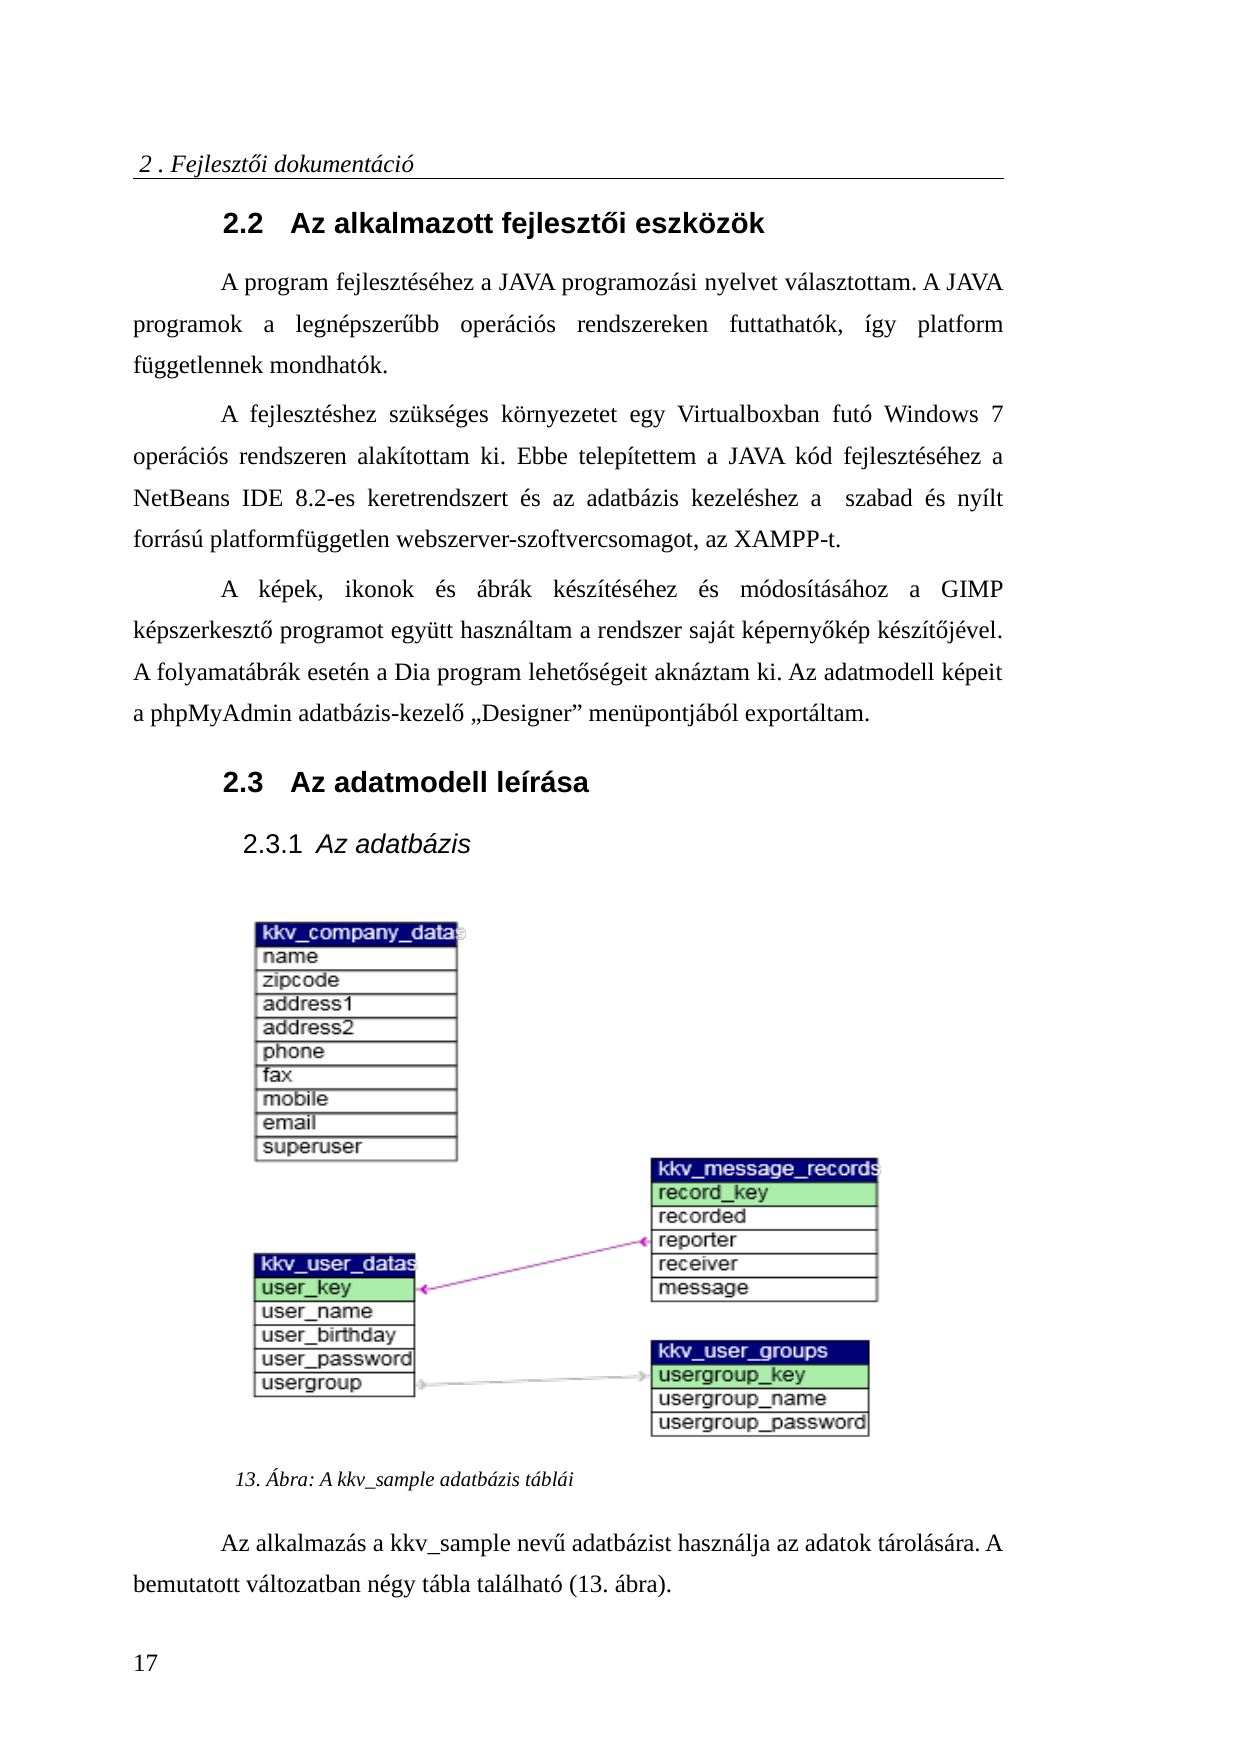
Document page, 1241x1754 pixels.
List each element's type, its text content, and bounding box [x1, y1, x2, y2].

text A képek, ikonok és ábrák készítéséhez és módosításához a GIMP képszerkesztő programot együtt használtam a rendszer saját képernyőkép készítőjével. A folyamatábrák esetén a Dia program lehetőségeit aknáztam ki. Az adatmodell képeit a phpMyAdmin adatbázis-kezelő „Designer” menüpontjából exportáltam. [133, 575, 1004, 727]
picture [234, 885, 896, 1464]
text [235, 872, 902, 885]
subtitle Az alkalmazott fejlesztői eszközök [272, 207, 1004, 240]
text 13. Ábra: A kkv_sample adatbázis táblái [235, 1464, 902, 1491]
text A program fejlesztéséhez a JAVA programozási nyelvet választottam. A JAVA programok a legnépszerűbb operációs rendszereken futtathatók, így platform függetlennek mondhatók. [133, 268, 1004, 379]
subtitle Az adatmodell leírása [272, 766, 1004, 798]
subtitle Az adatbázis [292, 828, 1004, 859]
text Az alkalmazás a kkv_sample nevű adatbázist használja az adatok tárolására. A bemutatott változatban négy tábla található (13. ábra). [133, 1464, 1004, 1598]
text A fejlesztéshez szükséges környezetet egy Virtualboxban futó Windows 7 operációs rendszeren alakítottam ki. Ebbe telepítettem a JAVA kód fejlesztéséhez a NetBeans IDE 8.2-es keretrendszert és az adatbázis kezeléshez a szabad és nyílt forrású platformfüggetlen webszerver-szoftvercsomagot, az XAMPP-t. [133, 401, 1004, 553]
